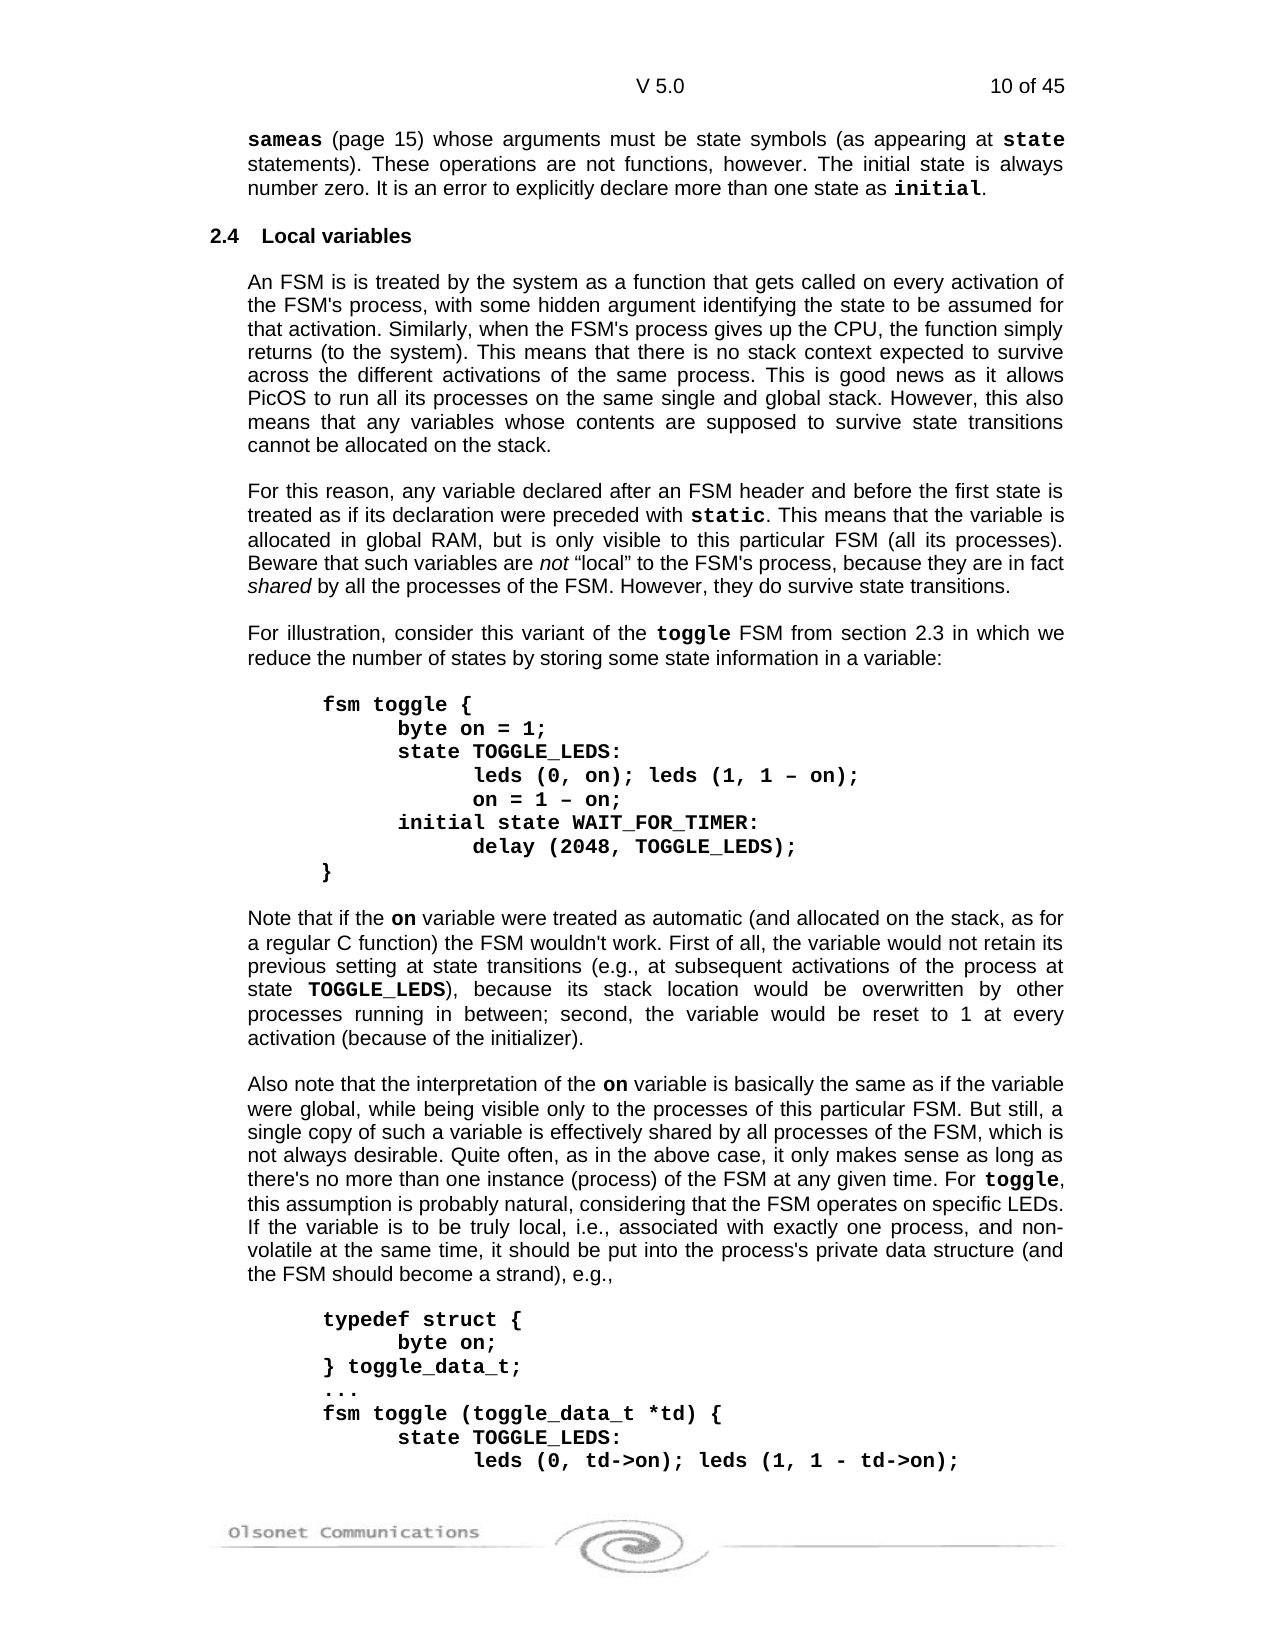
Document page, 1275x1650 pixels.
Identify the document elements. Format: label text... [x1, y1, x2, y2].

text state TOGGLE_LEDS: [247, 741, 1065, 765]
text } toggle_data_t; [247, 1356, 1065, 1379]
text byte on = 1; [247, 718, 1065, 741]
text Also note that the interpretation of the on variable is basically the same as if the variable were global, while being visible only to the processes of this particular FSM. But still, a single copy of such a variable is effectively shared by all processes of the FSM, which is not always desirable. Quite often, as in the above case, it only makes sense as long as there's no more than one instance (process) of the FSM at any given time. For toggle, this assumption is probably natural, considering that the FSM operates on specific LEDs. If the variable is to be truly local, i.e., associated with exactly one process, and non-volatile at the same time, it should be put into the process's private data structure (and the FSM should become a strand), e.g., [247, 1072, 1065, 1285]
text sameas (page 15) whose arguments must be state symbols (as appearing at state statements). These operations are not functions, however. The initial state is always number zero. It is an error to explicitly declare more than one state as initial. [247, 128, 1065, 201]
text For this reason, any variable declared after an FSM header and before the first state is treated as if its declaration were preceded with static. This means that the variable is allocated in global RAM, but is only visible to this particular FSM (all its processes). Beware that such variables are not “local” to the FSM's process, because they are in fact shared by all the processes of the FSM. However, they do survive state transitions. [247, 480, 1065, 598]
subtitle Local variables [210, 224, 1065, 248]
text leds (0, td->on); leds (1, 1 - td->on); [247, 1450, 1065, 1474]
text fsm toggle (toggle_data_t *td) { [247, 1403, 1065, 1427]
text ... [247, 1379, 1065, 1403]
picture [210, 1504, 1065, 1596]
text Note that if the on variable were treated as automatic (and allocated on the stack, as for a regular C function) the FSM wouldn't work. First of all, the variable would not retain its previous setting at state transitions (e.g., at subsequent activations of the process at state TOGGLE_LEDS), because its stack location would be overwritten by other processes running in between; second, the variable would be reset to 1 at every activation (because of the initializer). [247, 906, 1065, 1049]
text state TOGGLE_LEDS: [247, 1427, 1065, 1450]
text initial state WAIT_FOR_TIMER: [247, 812, 1065, 836]
text byte on; [247, 1332, 1065, 1356]
text An FSM is is treated by the system as a function that gets called on every activation of the FSM's process, with some hidden argument identifying the state to be assumed for that activation. Similarly, when the FSM's process gives up the CPU, the function simply returns (to the system). This means that there is no stack context expected to survive across the different activations of the same process. This is good news as it allows PicOS to run all its processes on the same single and global stack. However, this also means that any variables whose contents are supposed to survive state transitions cannot be allocated on the stack. [247, 271, 1065, 457]
text delay (2048, TOGGLE_LEDS); [247, 836, 1065, 860]
text on = 1 – on; [247, 789, 1065, 812]
text leds (0, on); leds (1, 1 – on); [247, 765, 1065, 789]
text } [247, 860, 1065, 883]
text For illustration, consider this variant of the toggle FSM from section 2.3 in which we reduce the number of states by storing some state information in a variable: [247, 621, 1065, 669]
text fsm toggle { [247, 693, 1065, 718]
text typedef struct { [247, 1308, 1065, 1332]
